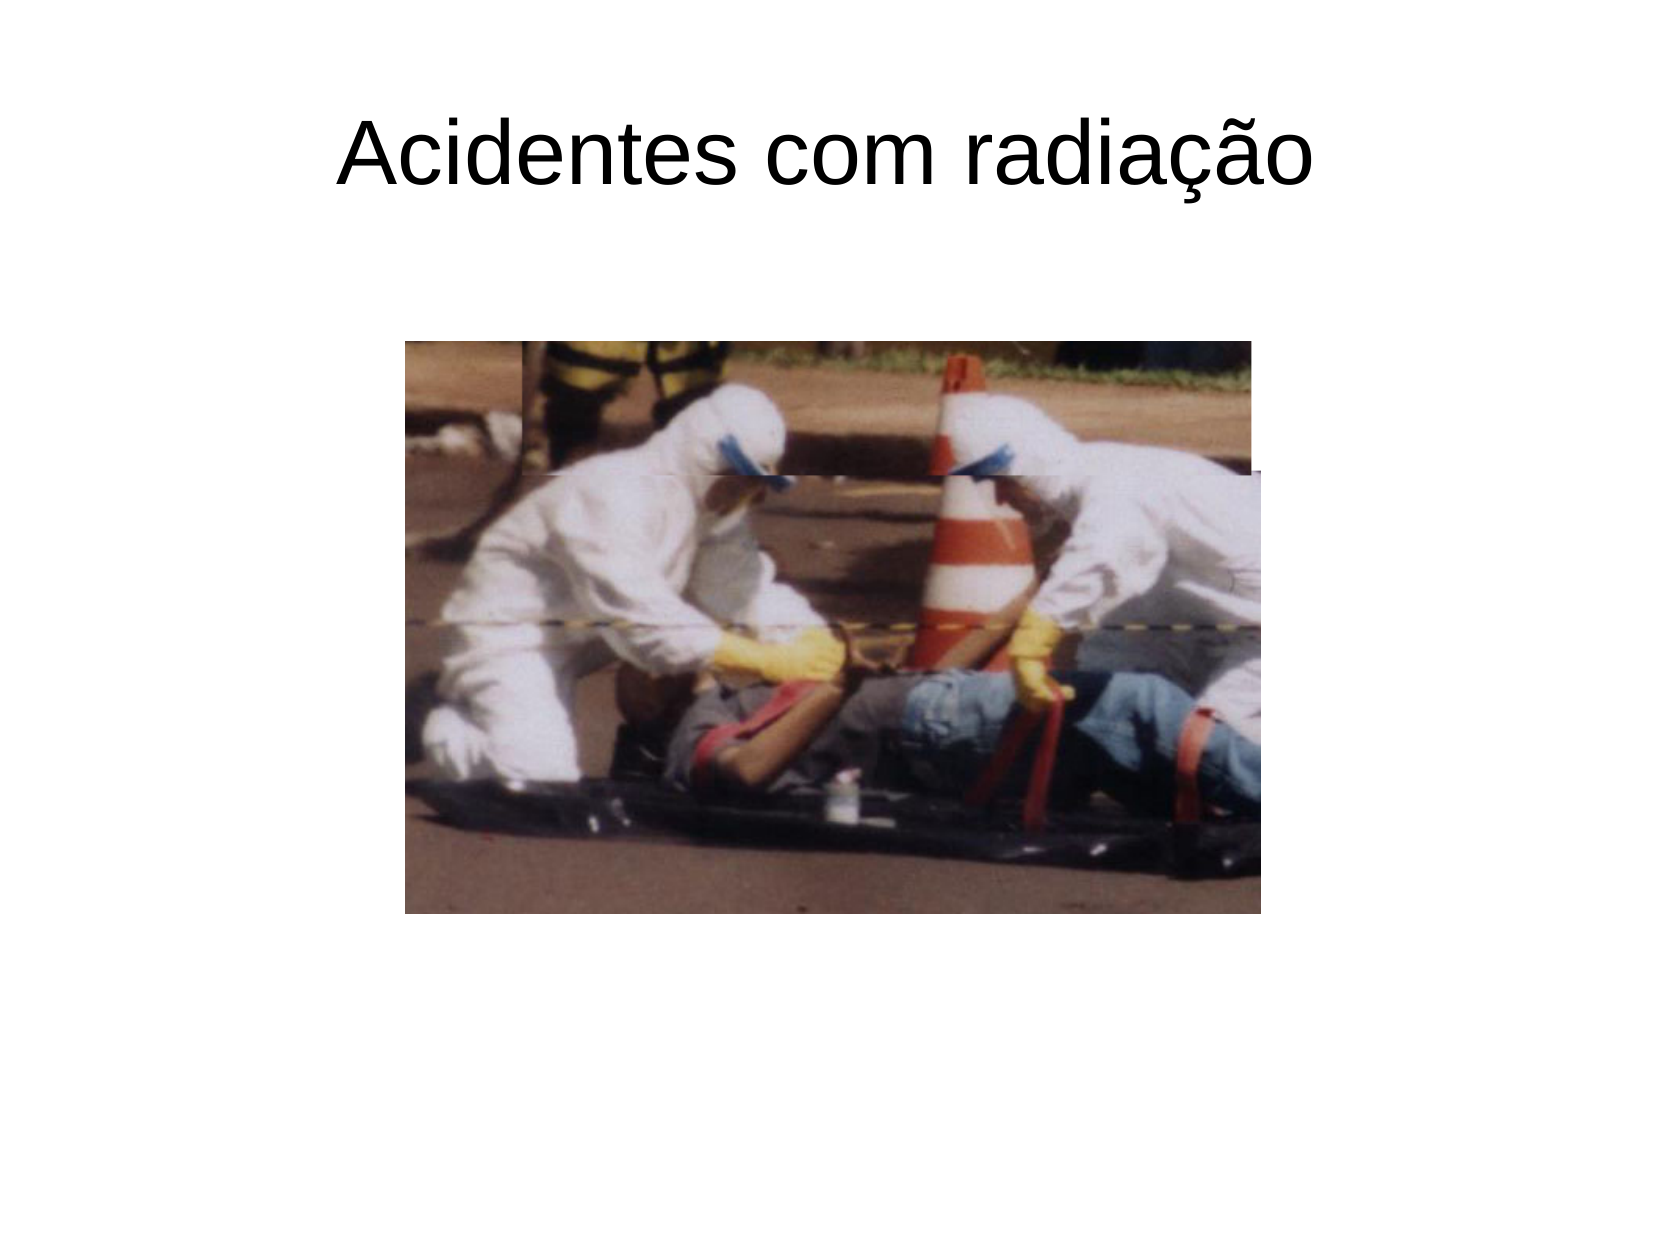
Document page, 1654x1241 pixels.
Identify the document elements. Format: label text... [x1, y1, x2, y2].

title Acidentes com radiação [82, 49, 1571, 257]
picture [405, 341, 1261, 914]
